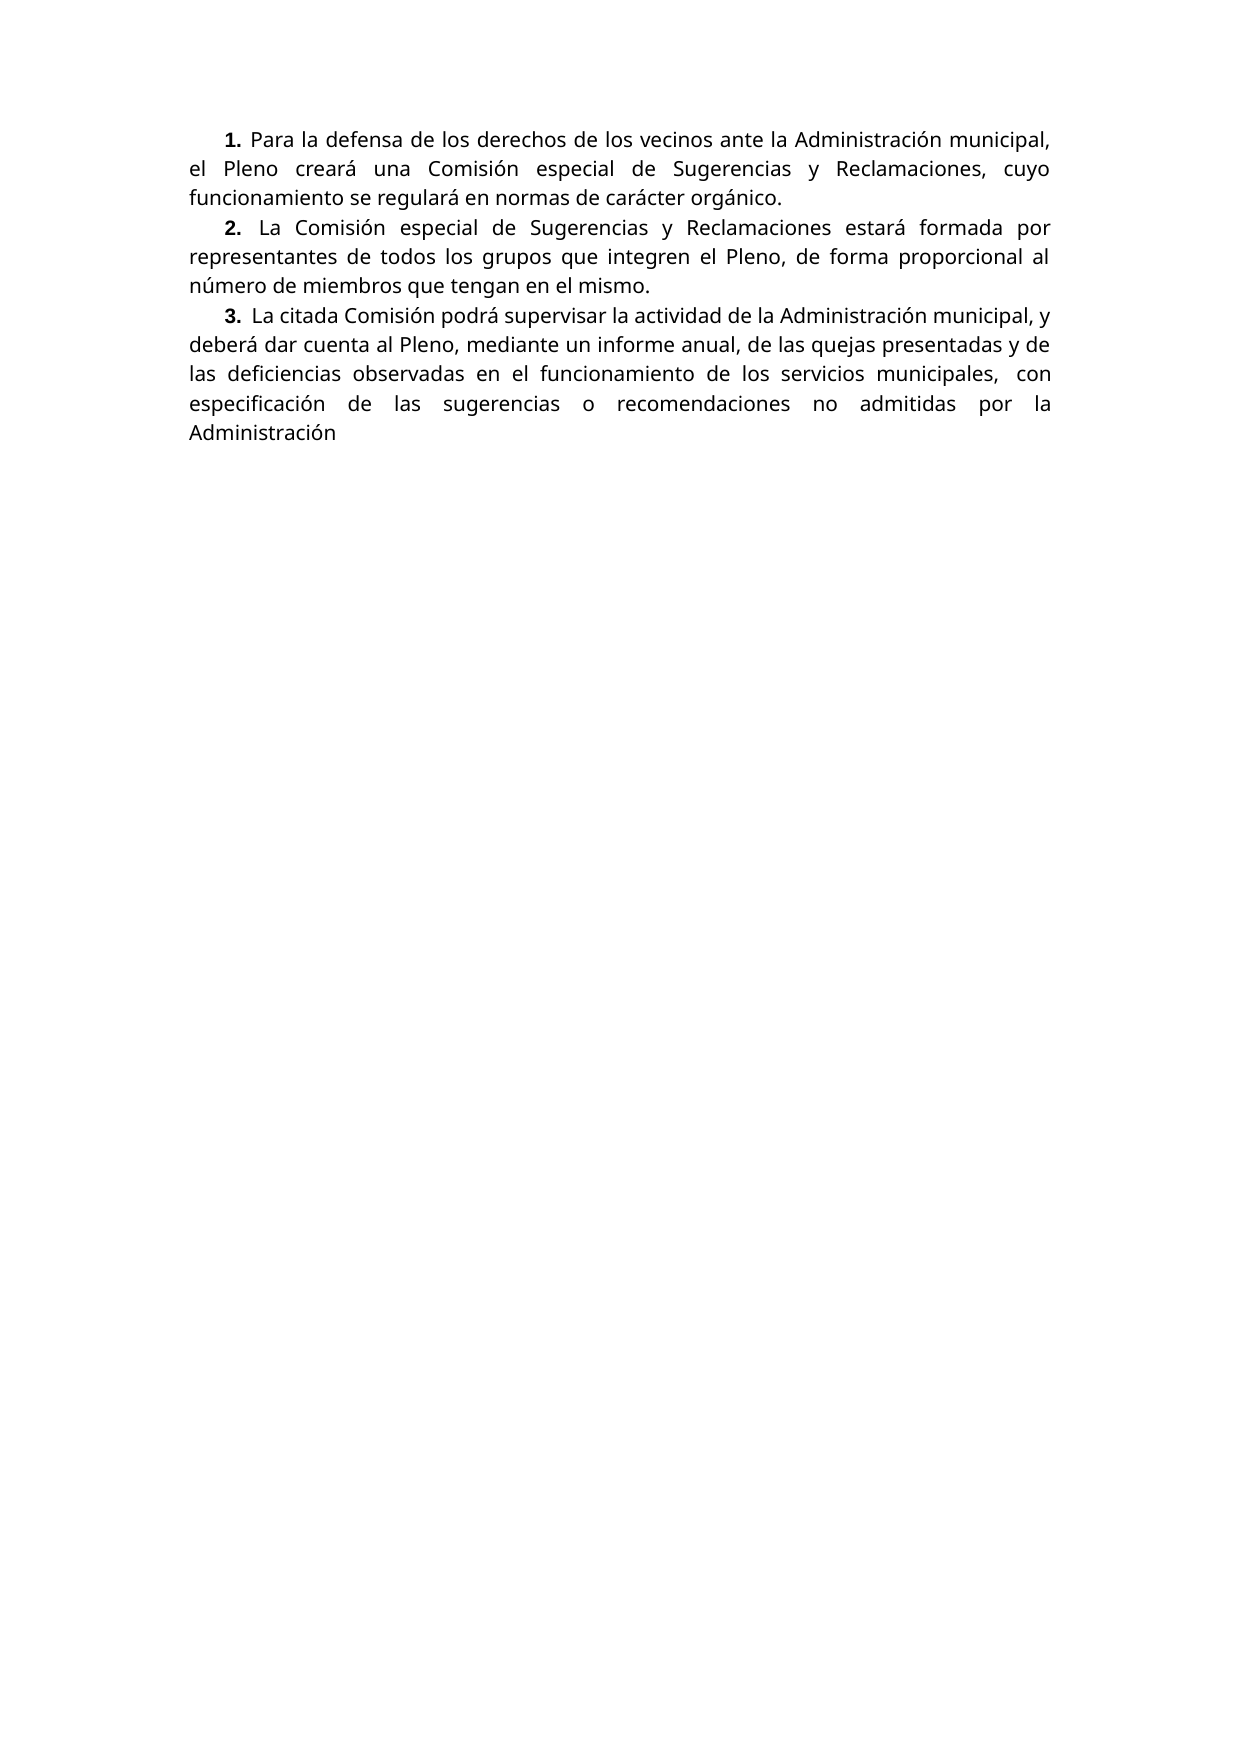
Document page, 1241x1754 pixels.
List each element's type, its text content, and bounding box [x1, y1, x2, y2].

list La citada Comisión podrá supervisar la actividad de la Administración municipal, y deberá dar cuenta al Pleno, mediante un informe anual, de las quejas presentadas y de las deficiencias observadas en el funcionamiento de los servicios municipales, con especificación de las sugerencias o recomendaciones no admitidas por la Administración [189, 301, 1051, 447]
list Para la defensa de los derechos de los vecinos ante la Administración municipal, el Pleno creará una Comisión especial de Sugerencias y Reclamaciones, cuyo funcionamiento se regulará en normas de carácter orgánico. [189, 125, 1051, 212]
list La Comisión especial de Sugerencias y Reclamaciones estará formada por representantes de todos los grupos que integren el Pleno, de forma proporcional al número de miembros que tengan en el mismo. [189, 213, 1051, 300]
